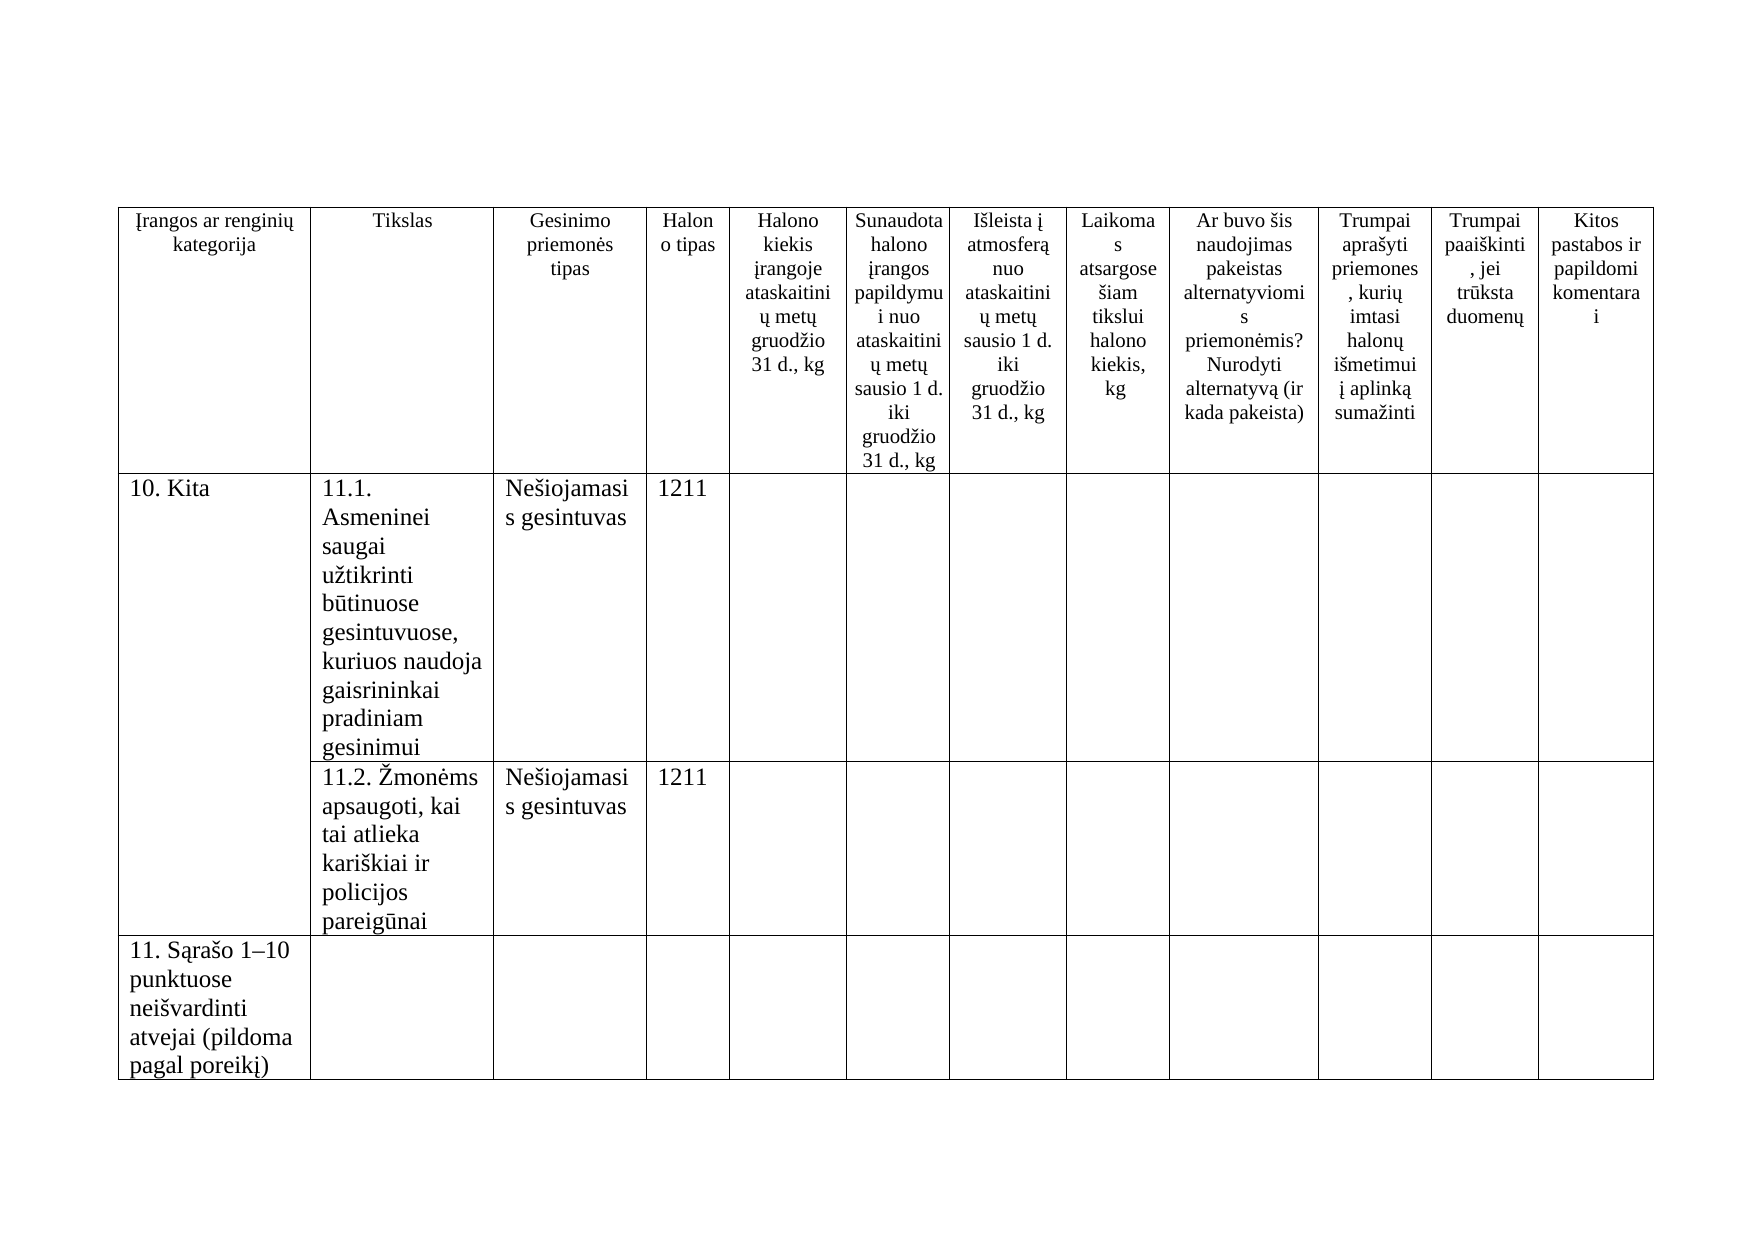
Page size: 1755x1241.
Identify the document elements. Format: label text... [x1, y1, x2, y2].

table_header Sunaudota halono įrangos papildymui nuo ataskaitinių metų sausio 1 d. iki gruodžio 31 d., kg [847, 208, 949, 472]
table_cell [494, 936, 646, 1079]
table_cell [730, 936, 846, 1079]
table_cell [647, 936, 729, 1079]
table_header Ar buvo šis naudojimas pakeistas alternatyviomis priemonėmis? Nurodyti alternatyvą (ir kada pakeista) [1170, 208, 1318, 472]
table_cell [1170, 762, 1318, 934]
table_header Halono kiekis įrangoje ataskaitinių metų gruodžio 31 d., kg [730, 208, 846, 472]
table_cell [1319, 474, 1431, 761]
table_cell [1170, 474, 1318, 761]
table_header Trumpai paaiškinti, jei trūksta duomenų [1432, 208, 1538, 472]
table_cell 1211 [647, 474, 729, 761]
table_cell [1432, 936, 1538, 1079]
table_header Trumpai aprašyti priemones, kurių imtasi halonų išmetimui į aplinką sumažinti [1319, 208, 1431, 472]
table_cell [1067, 474, 1169, 761]
table_cell [1432, 474, 1538, 761]
table_cell 11. Sąrašo 1–10 punktuose neišvardinti atvejai (pildoma pagal poreikį) [119, 936, 310, 1079]
table_cell [950, 474, 1066, 761]
table_cell [1319, 936, 1431, 1079]
table_header Laikomas atsargose šiam tikslui halono kiekis, kg [1067, 208, 1169, 472]
table_cell [1432, 762, 1538, 934]
table_cell [950, 762, 1066, 934]
table_cell [1067, 762, 1169, 934]
table_cell 1211 [647, 762, 729, 934]
table_cell [950, 936, 1066, 1079]
table_cell [1539, 474, 1653, 761]
table_header Gesinimo priemonės tipas [494, 208, 646, 472]
table_header Halono tipas [647, 208, 729, 472]
table_cell 10. Kita [119, 474, 310, 934]
table_header Kitos pastabos ir papildomi komentarai [1539, 208, 1653, 472]
table_cell 11.2. Žmonėms apsaugoti, kai tai atlieka kariškiai ir policijos pareigūnai [311, 762, 493, 934]
table_cell [1319, 762, 1431, 934]
table_cell 11.1. Asmeninei saugai užtikrinti būtinuose gesintuvuose, kuriuos naudoja gaisrininkai pradiniam gesinimui [311, 474, 493, 761]
table_cell [730, 474, 846, 761]
table_cell [847, 474, 949, 761]
table_cell [311, 936, 493, 1079]
table_cell [730, 762, 846, 934]
table_cell Nešiojamasis gesintuvas [494, 762, 646, 934]
table_header Įrangos ar renginių kategorija [119, 208, 310, 472]
table_cell [847, 762, 949, 934]
table_cell [847, 936, 949, 1079]
table_cell [1539, 936, 1653, 1079]
table_cell [1067, 936, 1169, 1079]
table_cell Nešiojamasis gesintuvas [494, 474, 646, 761]
table_header Išleista į atmosferą nuo ataskaitinių metų sausio 1 d. iki gruodžio 31 d., kg [950, 208, 1066, 472]
table_cell [1170, 936, 1318, 1079]
table_cell [1539, 762, 1653, 934]
table_header Tikslas [311, 208, 493, 472]
